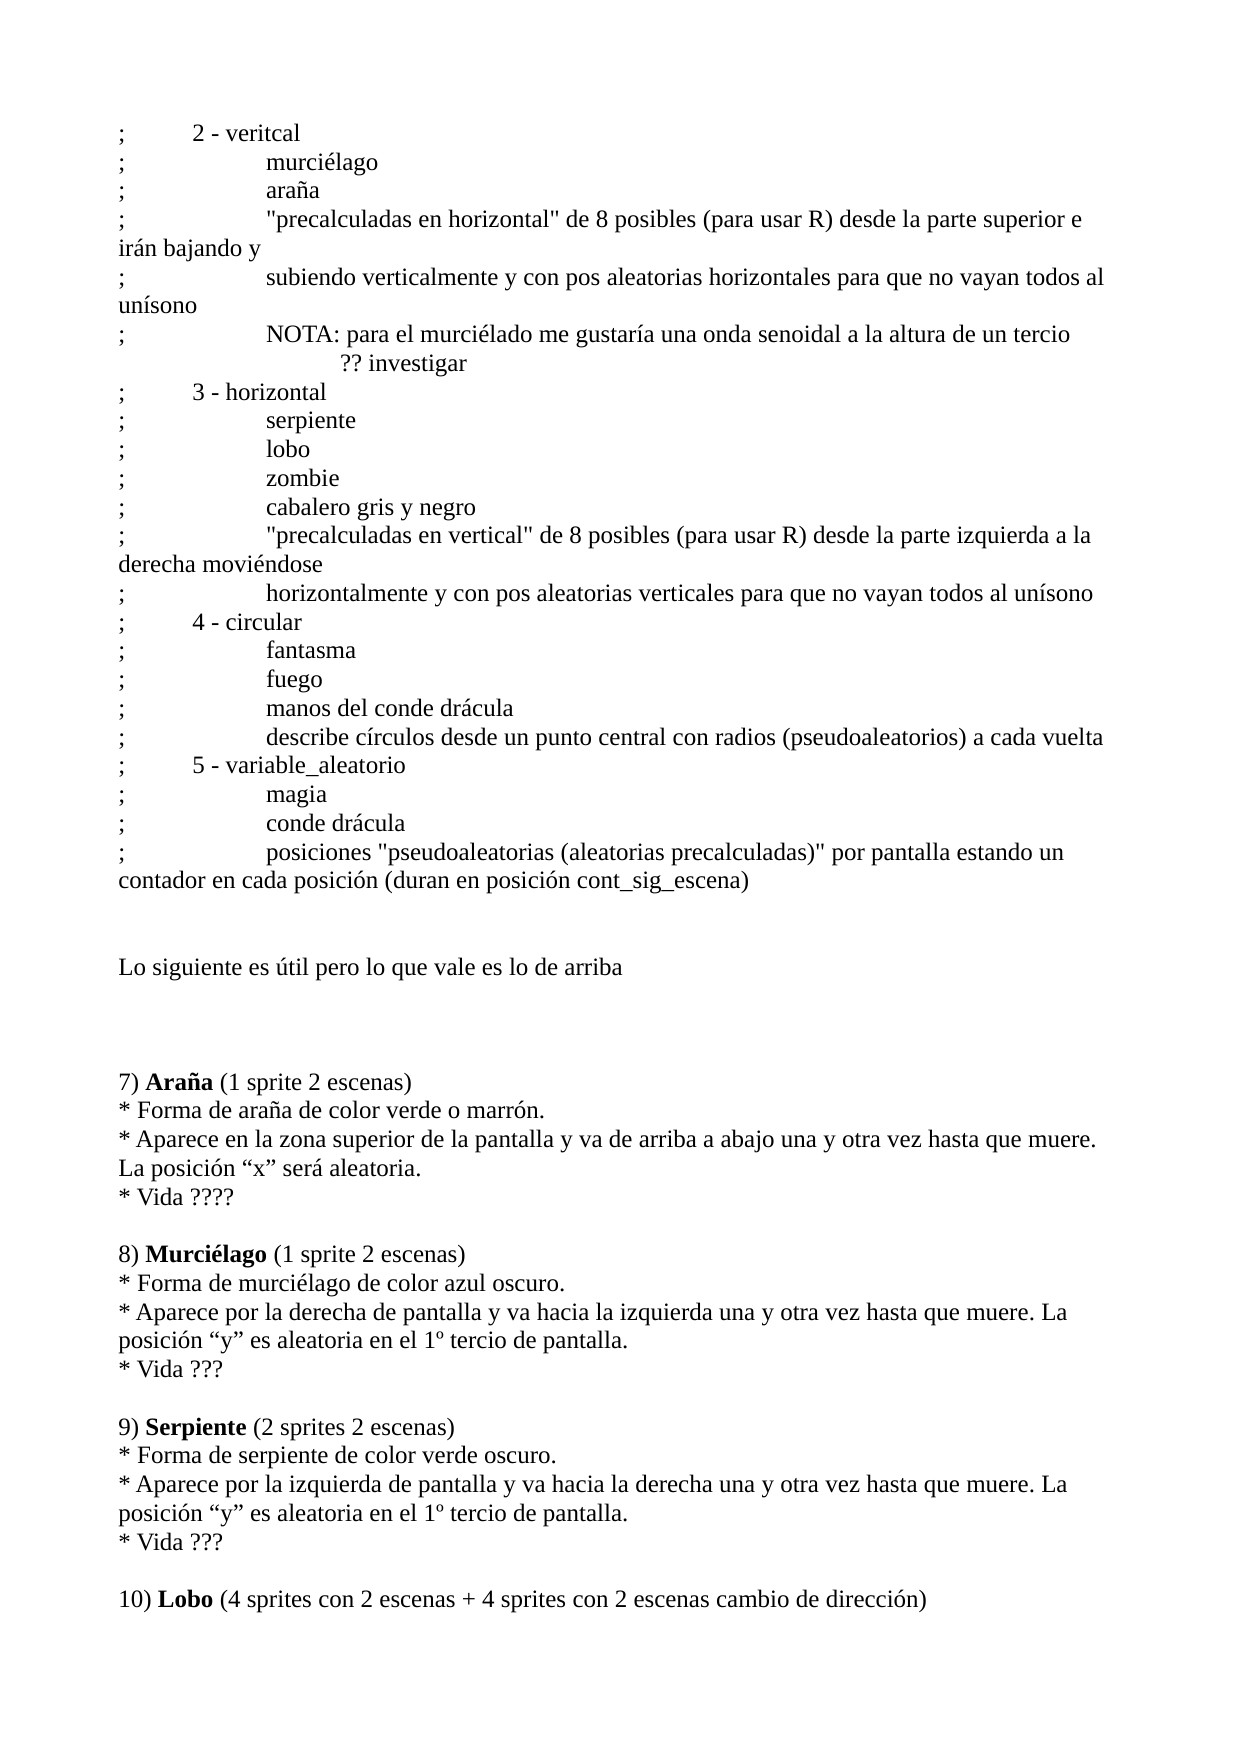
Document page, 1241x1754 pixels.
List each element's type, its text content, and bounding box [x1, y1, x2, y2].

text ; magia [118, 779, 1122, 808]
text ; murciélago [118, 147, 1122, 176]
text * Vida ???? [118, 1182, 1122, 1211]
text * Aparece por la izquierda de pantalla y va hacia la derecha una y otra vez hasta que muere. La posición “y” es aleatoria en el 1º tercio de pantalla. [118, 1469, 1122, 1527]
text * Aparece en la zona superior de la pantalla y va de arriba a abajo una y otra vez hasta que muere. La posición “x” será aleatoria. [118, 1124, 1122, 1182]
text ; 4 - circular [118, 607, 1122, 636]
text ; NOTA: para el murciélado me gustaría una onda senoidal a la altura de un tercio ?? investigar [118, 319, 1122, 377]
text ; subiendo verticalmente y con pos aleatorias horizontales para que no vayan todos al unísono [118, 262, 1122, 319]
text Lo siguiente es útil pero lo que vale es lo de arriba [118, 952, 1122, 981]
text ; fuego [118, 664, 1122, 693]
text ; "precalculadas en horizontal" de 8 posibles (para usar R) desde la parte superior e irán bajando y [118, 204, 1122, 262]
text ; "precalculadas en vertical" de 8 posibles (para usar R) desde la parte izquierda a la derecha moviéndose [118, 521, 1122, 578]
text ; araña [118, 176, 1122, 204]
text * Aparece por la derecha de pantalla y va hacia la izquierda una y otra vez hasta que muere. La posición “y” es aleatoria en el 1º tercio de pantalla. [118, 1297, 1122, 1354]
text ; 3 - horizontal [118, 377, 1122, 406]
text ; describe círculos desde un punto central con radios (pseudoaleatorios) a cada vuelta [118, 722, 1122, 751]
text ; zombie [118, 463, 1122, 492]
text * Forma de serpiente de color verde oscuro. [118, 1441, 1122, 1469]
text * Forma de araña de color verde o marrón. [118, 1096, 1122, 1124]
text ; 5 - variable_aleatorio [118, 751, 1122, 779]
text * Vida ??? [118, 1354, 1122, 1383]
text ; serpiente [118, 406, 1122, 434]
text * Forma de murciélago de color azul oscuro. [118, 1268, 1122, 1297]
text 8) Murciélago (1 sprite 2 escenas) [118, 1239, 1122, 1268]
text ; fantasma [118, 636, 1122, 664]
text ; posiciones "pseudoaleatorias (aleatorias precalculadas)" por pantalla estando un contador en cada posición (duran en posición cont_sig_escena) [118, 837, 1122, 894]
text ; lobo [118, 434, 1122, 463]
text ; horizontalmente y con pos aleatorias verticales para que no vayan todos al unísono [118, 578, 1122, 607]
text 10) Lobo (4 sprites con 2 escenas + 4 sprites con 2 escenas cambio de dirección) [118, 1584, 1122, 1613]
text ; manos del conde drácula [118, 693, 1122, 722]
text * Vida ??? [118, 1527, 1122, 1556]
text ; conde drácula [118, 808, 1122, 837]
text ; cabalero gris y negro [118, 492, 1122, 521]
text ; 2 - veritcal [118, 118, 1122, 147]
text 7) Araña (1 sprite 2 escenas) [118, 1067, 1122, 1096]
text 9) Serpiente (2 sprites 2 escenas) [118, 1412, 1122, 1441]
